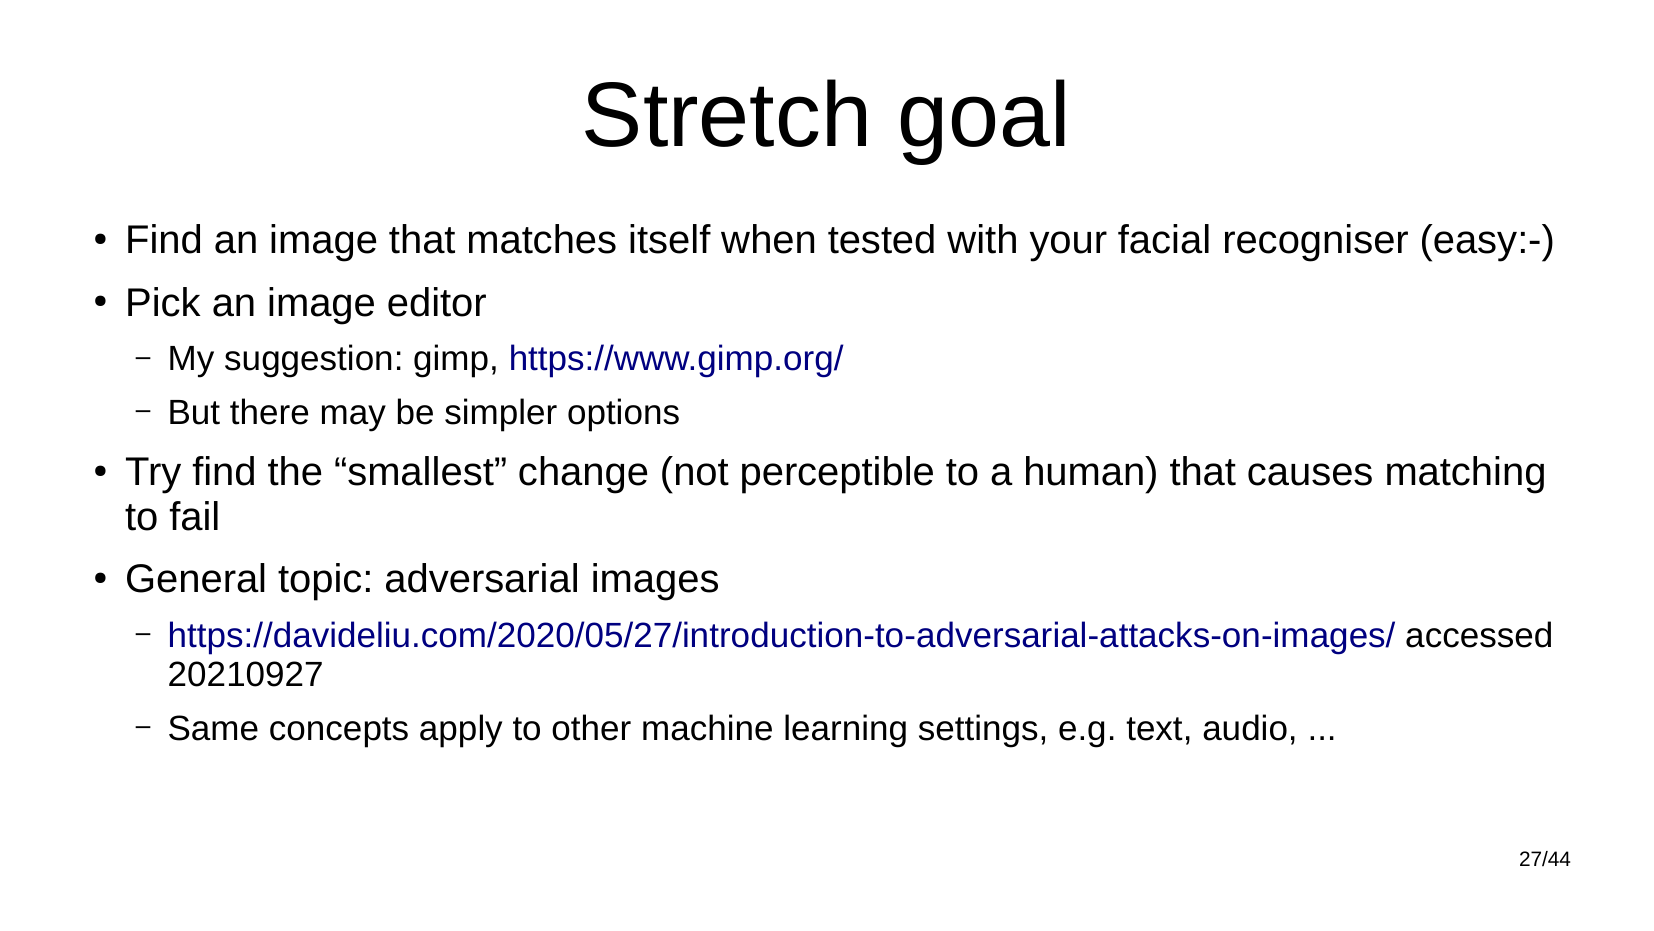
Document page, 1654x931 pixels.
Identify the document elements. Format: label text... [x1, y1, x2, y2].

list Find an image that matches itself when tested with your facial recogniser (easy:-) Pick an image editor My suggestion: gimp, https://www.gimp.org/ But there may be simpler options Try find the “smallest” change (not perceptible to a human) that causes matching to fail General topic: adversarial images https://davideliu.com/2020/05/27/introduction-to-adversarial-attacks-on-images/ accessed 20210927 Same concepts apply to other machine learning settings, e.g. text, audio, ... [82, 217, 1571, 758]
title Stretch goal [82, 37, 1571, 193]
